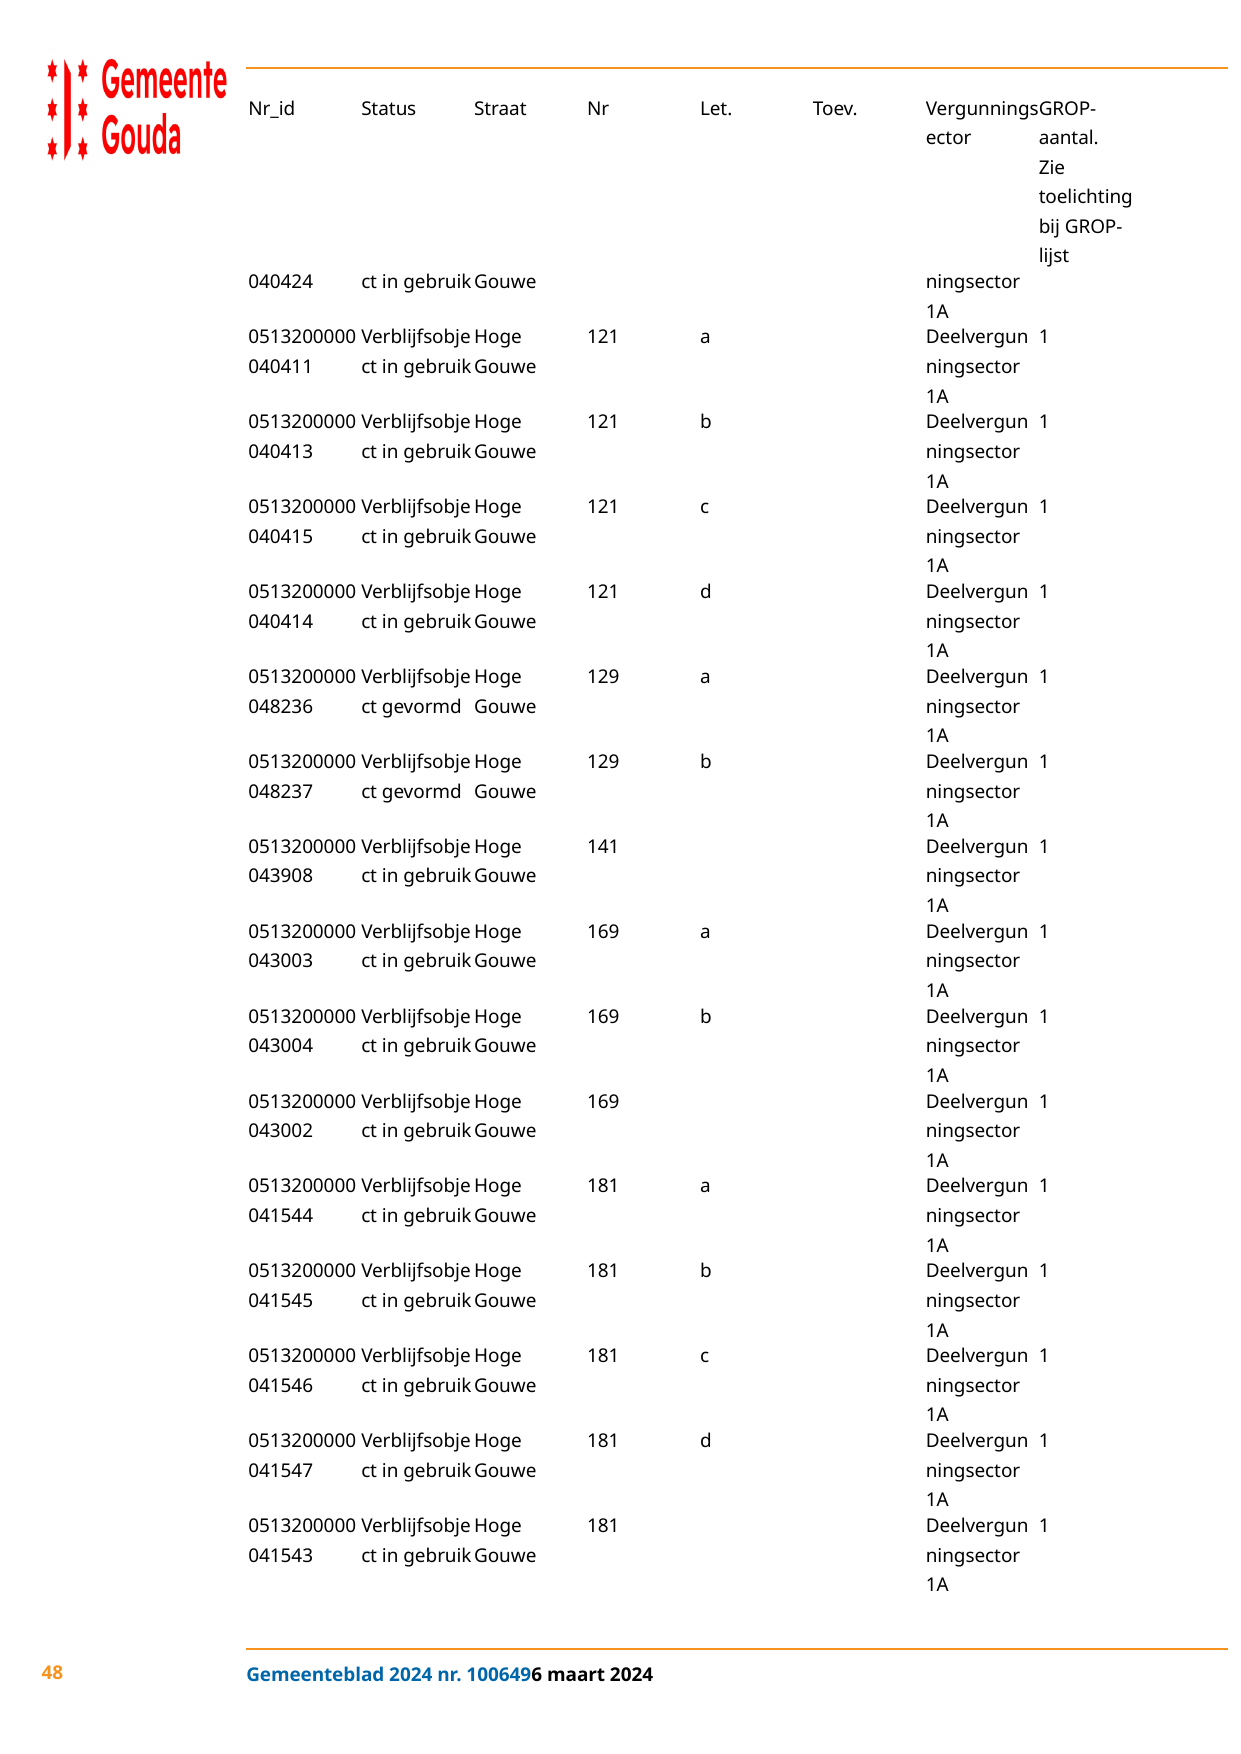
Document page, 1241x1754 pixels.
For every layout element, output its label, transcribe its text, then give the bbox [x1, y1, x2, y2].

table_cell Gouwe [474, 269, 587, 324]
table_cell Hoge Gouwe [474, 663, 587, 748]
table_cell 0513200000041546 [248, 1343, 361, 1427]
table_cell 141 [587, 833, 700, 918]
table_cell [813, 1428, 926, 1512]
table_cell 1 [1039, 663, 1152, 748]
table_cell 181 [587, 1512, 700, 1597]
table_header Nr_id [248, 95, 361, 268]
table_header Status [361, 95, 474, 268]
table_cell Hoge Gouwe [474, 833, 587, 918]
table_cell [700, 1512, 813, 1597]
table_cell Deelvergunningsector 1A [926, 1088, 1038, 1173]
table_cell Deelvergunningsector 1A [926, 1258, 1038, 1342]
table_cell Deelvergunningsector 1A [926, 1173, 1038, 1258]
table_cell Hoge Gouwe [474, 324, 587, 409]
table_cell 0513200000041543 [248, 1512, 361, 1597]
table_cell Hoge Gouwe [474, 918, 587, 1003]
table_cell [813, 1343, 926, 1427]
table_cell Hoge Gouwe [474, 1173, 587, 1258]
table_cell Verblijfsobject in gebruik [361, 579, 474, 663]
table_cell Verblijfsobject in gebruik [361, 1003, 474, 1088]
table_cell 1 [1039, 1173, 1152, 1258]
table_cell Verblijfsobject in gebruik [361, 1512, 474, 1597]
table_cell [813, 1088, 926, 1173]
table_cell d [700, 579, 813, 663]
table_cell Verblijfsobject in gebruik [361, 1258, 474, 1342]
table_cell 1 [1039, 1343, 1152, 1427]
table_cell 0513200000048236 [248, 663, 361, 748]
table_cell Deelvergunningsector 1A [926, 494, 1038, 578]
table_cell 0513200000043004 [248, 1003, 361, 1088]
table_header Vergunningsector [926, 95, 1038, 268]
table_cell 1 [1039, 833, 1152, 918]
table_cell Deelvergunningsector 1A [926, 1003, 1038, 1088]
table_cell 1 [1039, 918, 1152, 1003]
table_cell Hoge Gouwe [474, 748, 587, 833]
table_cell Verblijfsobject gevormd [361, 663, 474, 748]
table_cell b [700, 748, 813, 833]
table_cell [813, 269, 926, 324]
table_cell 1 [1039, 1512, 1152, 1597]
table_cell [1039, 269, 1152, 324]
table_cell 1 [1039, 1003, 1152, 1088]
table_cell 040424 [248, 269, 361, 324]
table_cell 121 [587, 579, 700, 663]
table_cell 0513200000041544 [248, 1173, 361, 1258]
table_cell b [700, 1003, 813, 1088]
table_cell Hoge Gouwe [474, 1343, 587, 1427]
table_cell Deelvergunningsector 1A [926, 1428, 1038, 1512]
table_cell Deelvergunningsector 1A [926, 409, 1038, 493]
table_cell 121 [587, 494, 700, 578]
table_cell 0513200000040414 [248, 579, 361, 663]
table_cell Deelvergunningsector 1A [926, 663, 1038, 748]
table_cell Hoge Gouwe [474, 1088, 587, 1173]
table_cell Verblijfsobject in gebruik [361, 833, 474, 918]
table_cell Deelvergunningsector 1A [926, 833, 1038, 918]
table_header Nr [587, 95, 700, 268]
table_cell a [700, 663, 813, 748]
table_cell Verblijfsobject in gebruik [361, 494, 474, 578]
table_cell Hoge Gouwe [474, 1003, 587, 1088]
table_cell [813, 1173, 926, 1258]
table_cell Hoge Gouwe [474, 1428, 587, 1512]
table_cell Deelvergunningsector 1A [926, 1343, 1038, 1427]
table_cell [813, 1512, 926, 1597]
table_cell [700, 1088, 813, 1173]
table_cell Deelvergunningsector 1A [926, 918, 1038, 1003]
table_cell Deelvergunningsector 1A [926, 579, 1038, 663]
table_cell Hoge Gouwe [474, 409, 587, 493]
table_cell [700, 833, 813, 918]
table_cell Deelvergunningsector 1A [926, 1512, 1038, 1597]
table_cell b [700, 409, 813, 493]
table_cell Hoge Gouwe [474, 494, 587, 578]
table_cell [587, 269, 700, 324]
table_header Toev. [813, 95, 926, 268]
table_cell Verblijfsobject in gebruik [361, 1428, 474, 1512]
table_cell [813, 918, 926, 1003]
picture [41, 47, 231, 172]
table_cell [813, 324, 926, 409]
table_cell 1 [1039, 1428, 1152, 1512]
table_cell 0513200000048237 [248, 748, 361, 833]
table_cell ct in gebruik [361, 269, 474, 324]
table_cell [813, 579, 926, 663]
table_cell [813, 494, 926, 578]
table_header Straat [474, 95, 587, 268]
table_cell 0513200000043908 [248, 833, 361, 918]
table_cell 1 [1039, 1258, 1152, 1342]
table_cell 0513200000040415 [248, 494, 361, 578]
table_cell 0513200000040411 [248, 324, 361, 409]
table_cell 0513200000043002 [248, 1088, 361, 1173]
table_cell 121 [587, 324, 700, 409]
table_cell a [700, 324, 813, 409]
table_cell 1 [1039, 324, 1152, 409]
table_cell 1 [1039, 494, 1152, 578]
table_cell 129 [587, 663, 700, 748]
table_cell Hoge Gouwe [474, 1258, 587, 1342]
table_cell Verblijfsobject in gebruik [361, 1173, 474, 1258]
table_cell [700, 269, 813, 324]
table_cell [813, 1258, 926, 1342]
table_cell Deelvergunningsector 1A [926, 324, 1038, 409]
table_cell [813, 409, 926, 493]
table_cell 1 [1039, 748, 1152, 833]
table_cell 1 [1039, 579, 1152, 663]
table_cell c [700, 494, 813, 578]
table_cell Deelvergunningsector 1A [926, 748, 1038, 833]
table_cell a [700, 1173, 813, 1258]
table_cell 181 [587, 1428, 700, 1512]
table_cell Hoge Gouwe [474, 579, 587, 663]
table_cell ningsector 1A [926, 269, 1038, 324]
table_cell Verblijfsobject in gebruik [361, 918, 474, 1003]
table_cell c [700, 1343, 813, 1427]
table_cell [813, 1003, 926, 1088]
table_cell 169 [587, 918, 700, 1003]
table_cell 169 [587, 1003, 700, 1088]
table_cell 121 [587, 409, 700, 493]
table_cell Verblijfsobject gevormd [361, 748, 474, 833]
table_cell 129 [587, 748, 700, 833]
table_cell Hoge Gouwe [474, 1512, 587, 1597]
table_cell Verblijfsobject in gebruik [361, 1343, 474, 1427]
table_cell 181 [587, 1173, 700, 1258]
table_cell 181 [587, 1343, 700, 1427]
table_header GROP-aantal. Zie toelichting bij GROP-lijst [1039, 95, 1152, 268]
table_cell 169 [587, 1088, 700, 1173]
table_cell d [700, 1428, 813, 1512]
table_cell 0513200000041547 [248, 1428, 361, 1512]
table_cell [813, 748, 926, 833]
table_cell 181 [587, 1258, 700, 1342]
table_cell 0513200000041545 [248, 1258, 361, 1342]
table_cell Verblijfsobject in gebruik [361, 324, 474, 409]
table_cell 0513200000043003 [248, 918, 361, 1003]
table_cell Verblijfsobject in gebruik [361, 409, 474, 493]
table_cell [813, 833, 926, 918]
table_cell 1 [1039, 409, 1152, 493]
table_cell b [700, 1258, 813, 1342]
table_header Let. [700, 95, 813, 268]
table_cell 1 [1039, 1088, 1152, 1173]
table_cell [813, 663, 926, 748]
table_cell Verblijfsobject in gebruik [361, 1088, 474, 1173]
table_cell 0513200000040413 [248, 409, 361, 493]
table_cell a [700, 918, 813, 1003]
